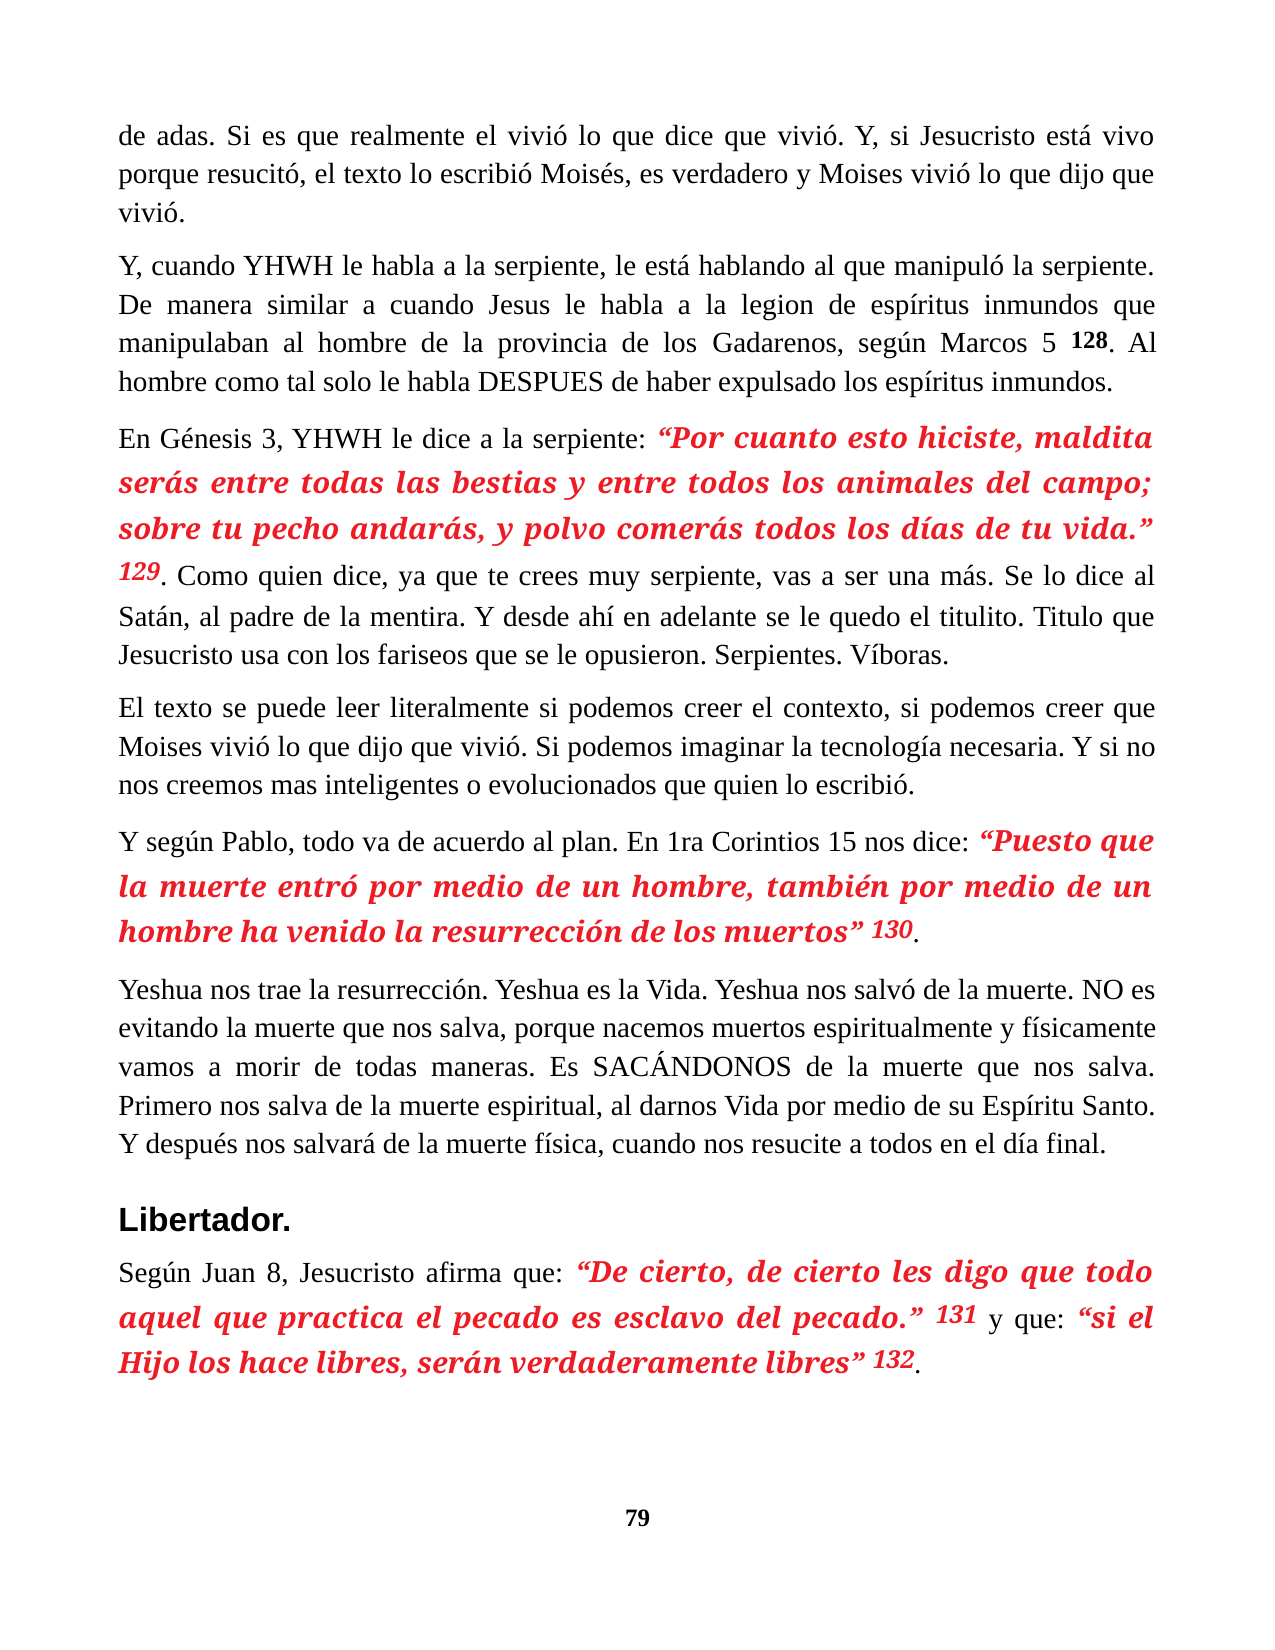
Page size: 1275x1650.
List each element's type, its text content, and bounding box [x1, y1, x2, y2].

text de adas. Si es que realmente el vivió lo que dice que vivió. Y, si Jesucristo está vivo porque resucitó, el texto lo escribió Moisés, es verdadero y Moises vivió lo que dijo que vivió. [118, 118, 1157, 229]
text Según Juan 8, Jesucristo afirma que: “De cierto, de cierto les digo que todo aquel que practica el pecado es esclavo del pecado.” y que: “si el Hijo los hace libres, serán verdaderamente libres” . [118, 1251, 1157, 1382]
text Y, cuando YHWH le habla a la serpiente, le está hablando al que manipuló la serpiente. De manera similar a cuando Jesus le habla a la legion de espíritus inmundos que manipulaban al hombre de la provincia de los Gadarenos, según Marcos 5 . Al hombre como tal solo le habla DESPUES de haber expulsado los espíritus inmundos. [118, 248, 1157, 397]
text Y según Pablo, todo va de acuerdo al plan. En 1ra Corintios 15 nos dice: “Puesto que la muerte entró por medio de un hombre, también por medio de un hombre ha venido la resurrección de los muertos” . [118, 821, 1157, 951]
text En Génesis 3, YHWH le dice a la serpiente: “Por cuanto esto hiciste, maldita serás entre todas las bestias y entre todos los animales del campo; sobre tu pecho andarás, y polvo comerás todos los días de tu vida.” . Como quien dice, ya que te crees muy serpiente, vas a ser una más. Se lo dice al Satán, al padre de la mentira. Y desde ahí en adelante se le quedo el titulito. Titulo que Jesucristo usa con los fariseos que se le opusieron. Serpientes. Víboras. [118, 417, 1157, 671]
text El texto se puede leer literalmente si podemos creer el contexto, si podemos creer que Moises vivió lo que dijo que vivió. Si podemos imaginar la tecnología necesaria. Y si no nos creemos mas inteligentes o evolucionados que quien lo escribió. [118, 690, 1157, 801]
subtitle Libertador. [118, 1200, 1157, 1239]
text Yeshua nos trae la resurrección. Yeshua es la Vida. Yeshua nos salvó de la muerte. NO es evitando la muerte que nos salva, porque nacemos muertos espiritualmente y físicamente vamos a morir de todas maneras. Es SACÁNDONOS de la muerte que nos salva. Primero nos salva de la muerte espiritual, al darnos Vida por medio de su Espíritu Santo. Y después nos salvará de la muerte física, cuando nos resucite a todos en el día final. [118, 972, 1157, 1160]
